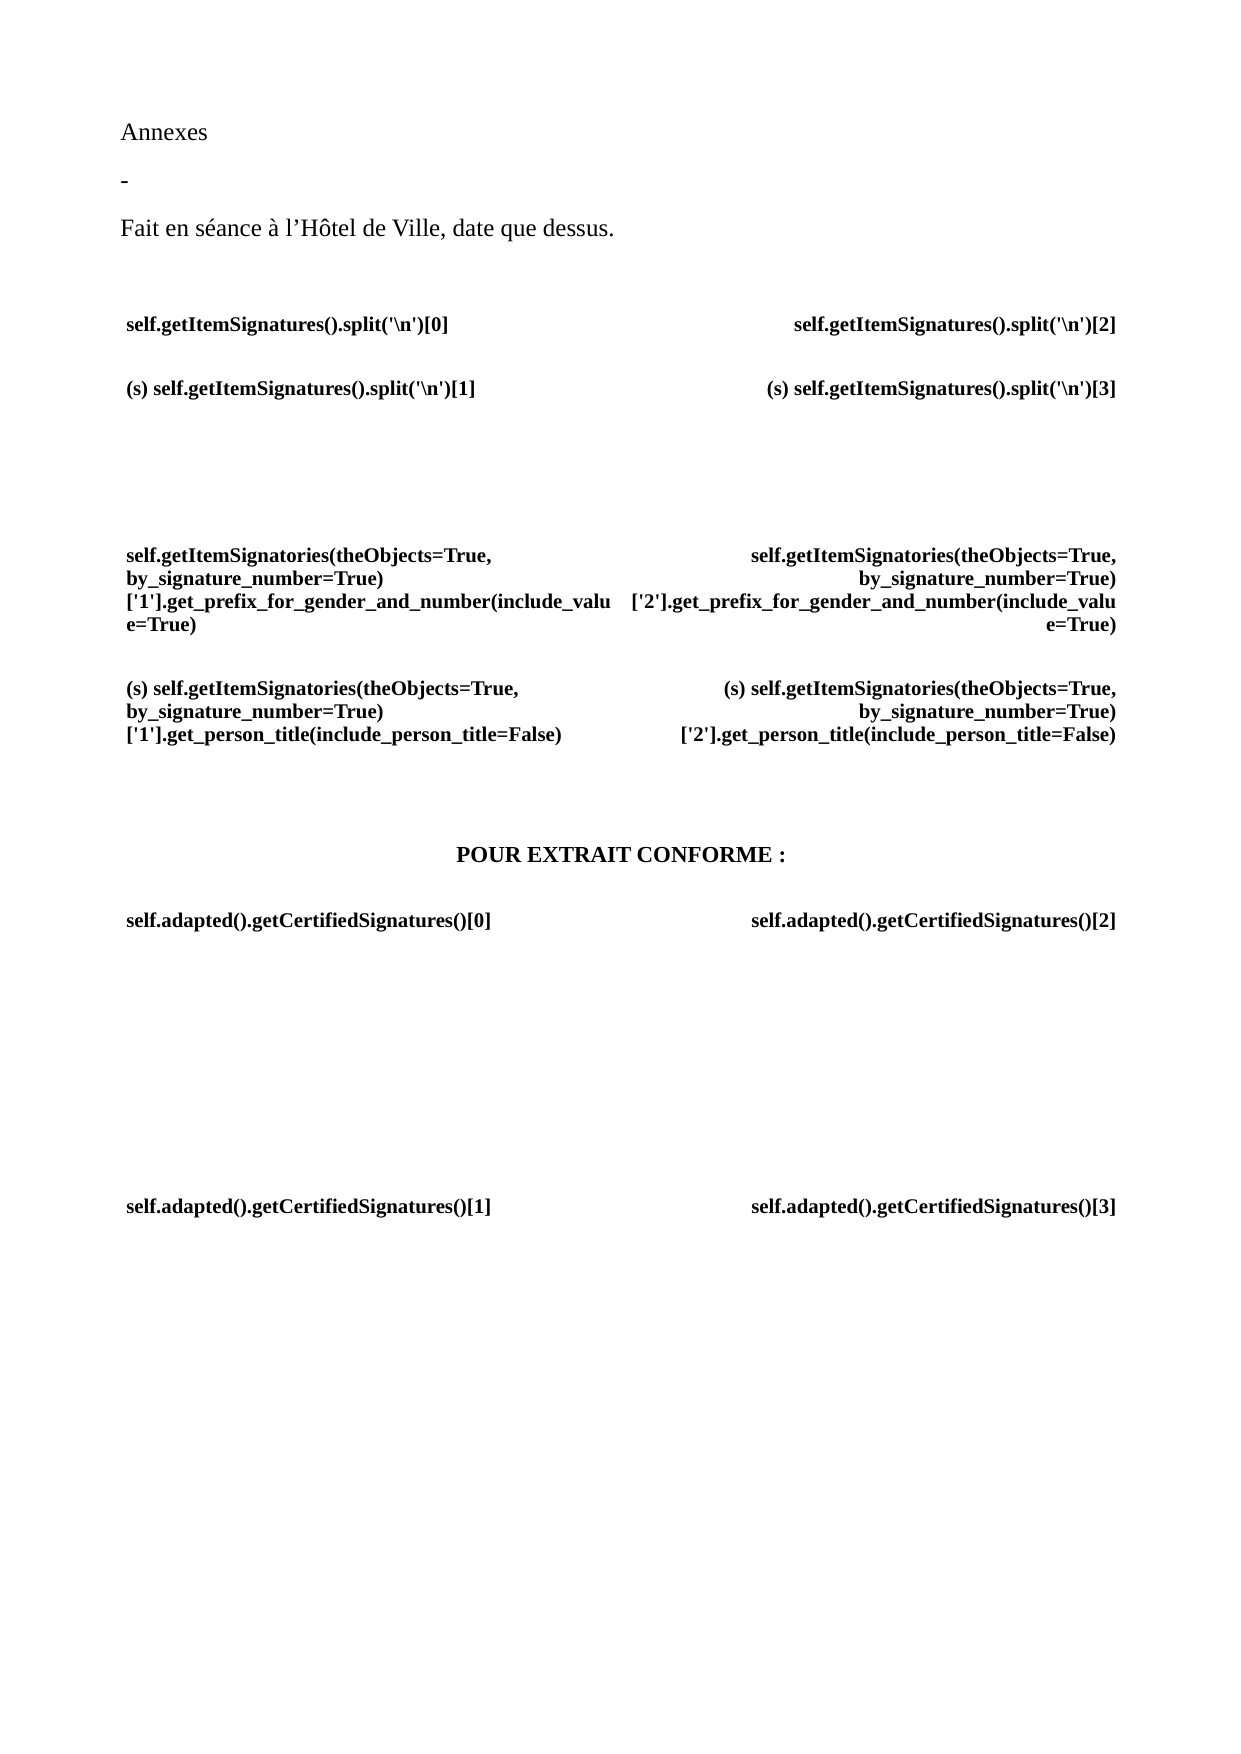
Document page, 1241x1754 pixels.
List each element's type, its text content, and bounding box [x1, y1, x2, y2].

table_cell [120, 967, 621, 1189]
text - [120, 166, 1122, 194]
table_cell (s) self.getItemSignatories(theObjects=True, by_signature_number=True)['1'].get_person_title(include_person_title=False) [120, 671, 621, 782]
table_cell [621, 967, 1122, 1189]
table_cell self.adapted().getCertifiedSignatures()[2] [621, 903, 1122, 967]
table_cell self.adapted().getCertifiedSignatures()[0] [120, 903, 621, 967]
text Annexes [120, 118, 1122, 146]
table_cell (s) self.getItemSignatures().split('\n')[1] [120, 371, 621, 435]
table_cell (s) self.getItemSignatories(theObjects=True, by_signature_number=True)['2'].get_person_title(include_person_title=False) [621, 671, 1122, 782]
table_header [621, 262, 1122, 307]
table_cell self.adapted().getCertifiedSignatures()[3] [621, 1189, 1122, 1253]
text Fait en séance à l’Hôtel de Ville, date que dessus. [120, 214, 1122, 241]
table_header POUR EXTRAIT CONFORME : [120, 837, 1122, 903]
table_cell self.getItemSignatories(theObjects=True, by_signature_number=True)['2'].get_prefix_for_gender_and_number(include_value=True) [621, 538, 1122, 671]
table_cell self.adapted().getCertifiedSignatures()[1] [120, 1189, 621, 1253]
table_cell self.getItemSignatures().split('\n')[2] [621, 307, 1122, 371]
table_cell self.getItemSignatures().split('\n')[0] [120, 307, 621, 371]
table_cell self.getItemSignatories(theObjects=True, by_signature_number=True)['1'].get_prefix_for_gender_and_number(include_value=True) [120, 538, 621, 671]
table_cell (s) self.getItemSignatures().split('\n')[3] [621, 371, 1122, 435]
table_header [120, 493, 1122, 538]
table_header [120, 262, 621, 307]
